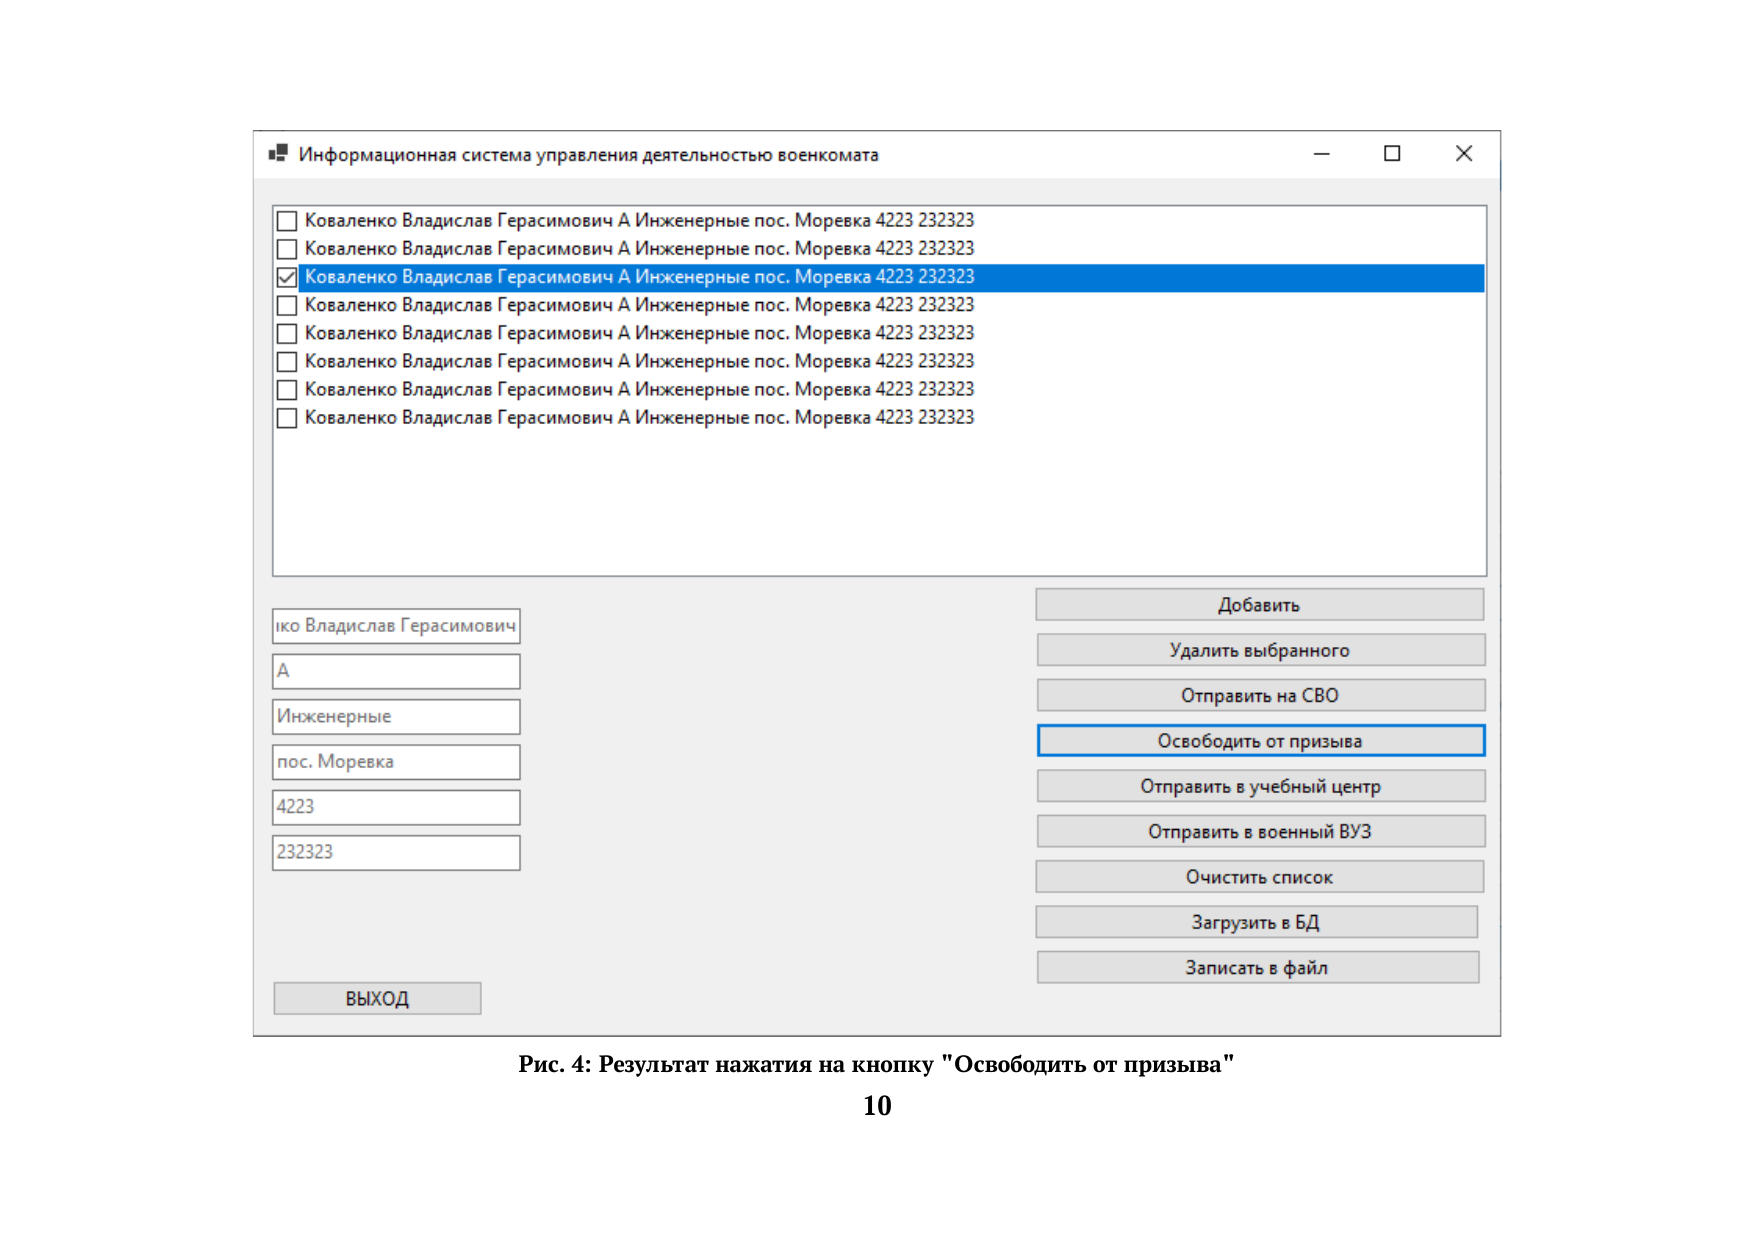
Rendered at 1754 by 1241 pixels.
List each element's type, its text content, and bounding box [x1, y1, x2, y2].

text Рис. 4: Результат нажатия на кнопку "Освободить от призыва" [253, 1037, 1501, 1078]
picture [252, 130, 1502, 1037]
